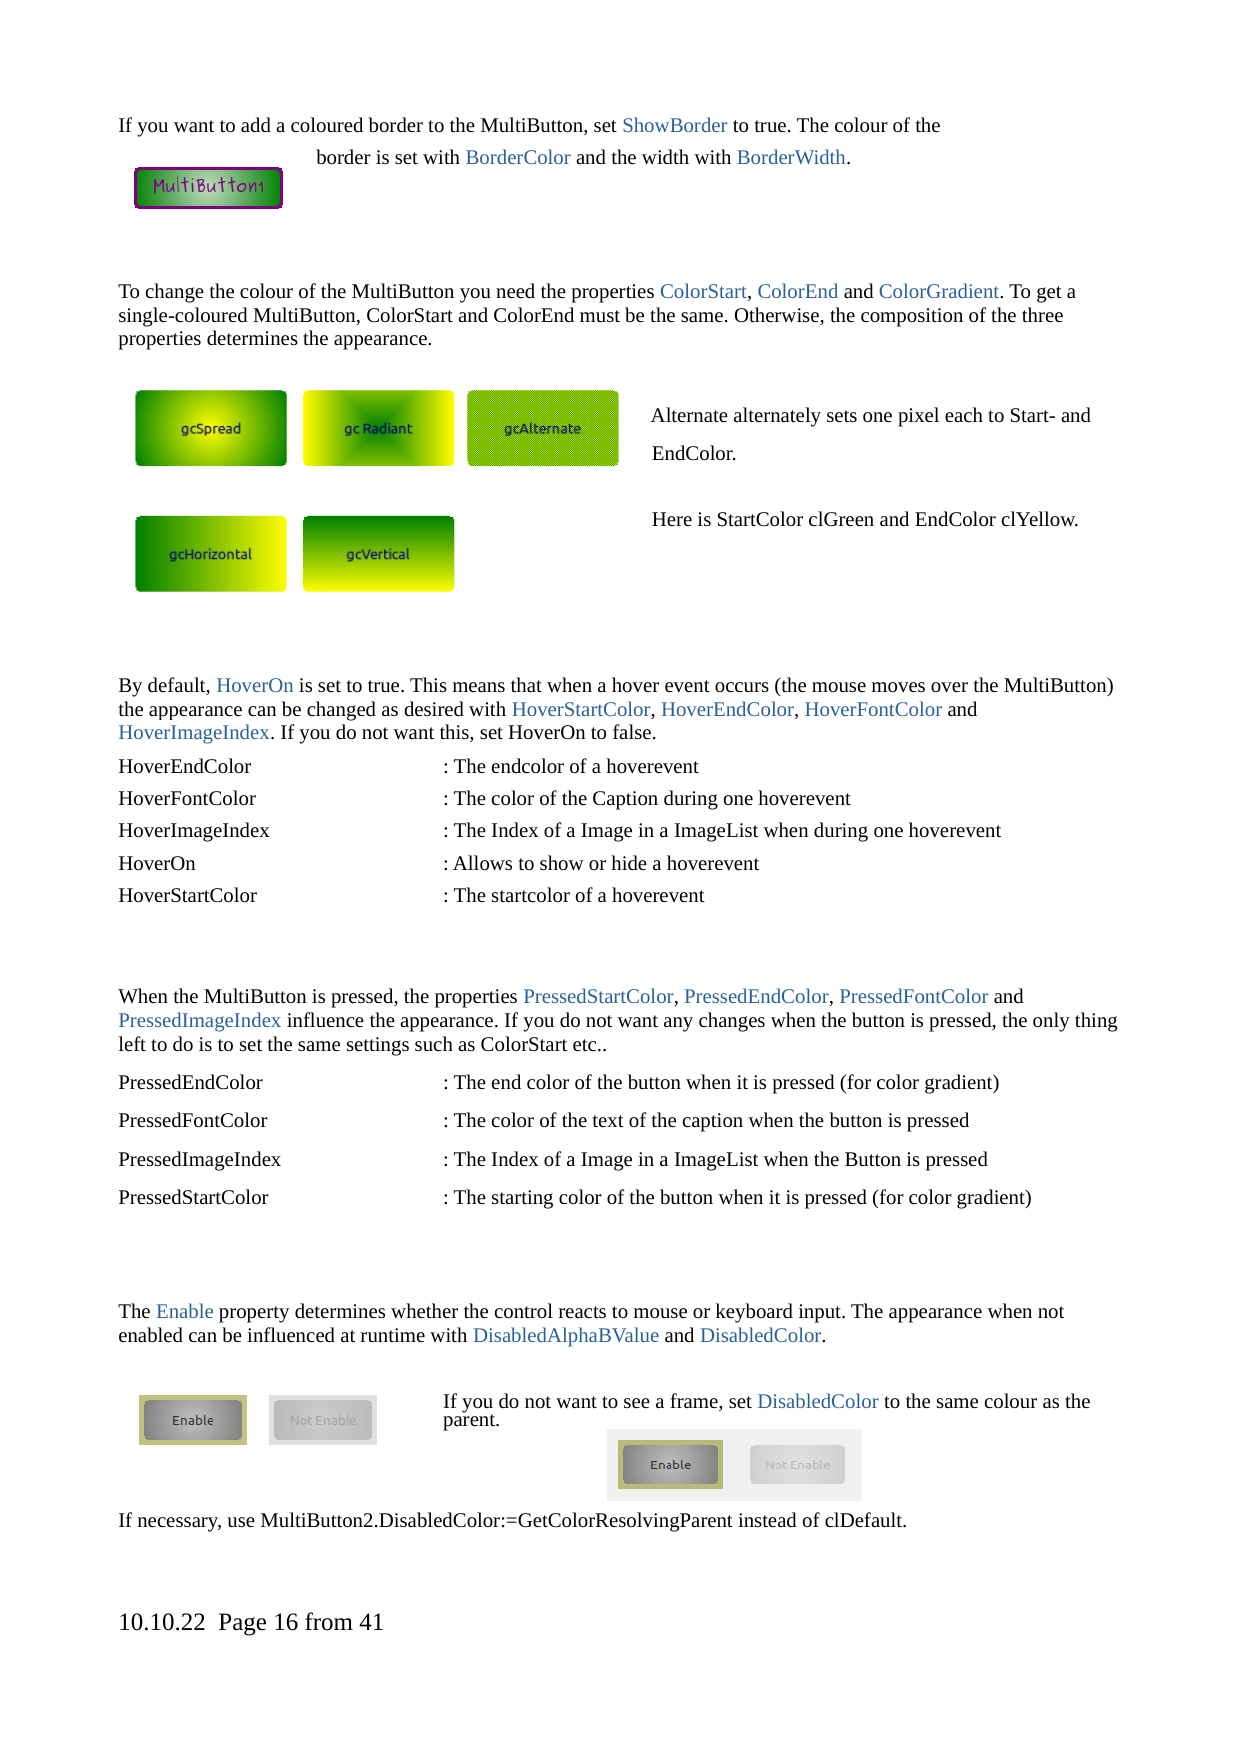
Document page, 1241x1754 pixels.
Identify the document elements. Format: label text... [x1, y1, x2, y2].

picture [119, 153, 296, 226]
text HoverOn : Allows to show or hide a hoverevent [118, 856, 1122, 874]
text border is set with BorderColor and the width with BorderWidth. [118, 150, 1122, 168]
text PressedFontColor : The color of the text of the caption when the button is pressed [118, 1109, 1122, 1132]
text PressedEndColor : The end color of the button when it is pressed (for color gradient) [118, 1071, 1122, 1094]
text HoverEndColor : The endcolor of a hoverevent [118, 759, 1122, 777]
picture [122, 1374, 394, 1460]
text PressedImageIndex : The Index of a Image in a ImageList when the Button is pressed [118, 1147, 1122, 1171]
text The Enable property determines whether the control reacts to mouse or keyboard input. The appearance when not enabled can be influenced at runtime with DisabledAlphaBValue and DisabledColor. [118, 1300, 1122, 1347]
picture [116, 375, 637, 608]
text When the MultiButton is pressed, the properties PressedStartColor, PressedEndColor, PressedFontColor and PressedImageIndex influence the appearance. If you do not want any changes when the button is pressed, the only thing left to do is to set the same settings such as ColorStart etc.. [118, 985, 1122, 1056]
text Alternate alternately sets one pixel each to Start- and [637, 403, 1122, 427]
text PressedStartColor : The starting color of the button when it is pressed (for color gradient) [118, 1185, 1122, 1209]
text If necessary, use MultiButton2.DisabledColor:=GetColorResolvingParent instead of clDefault. [118, 1509, 1122, 1532]
text HoverImageIndex : The Index of a Image in a ImageList when during one hoverevent [118, 824, 1122, 841]
text HoverFontColor : The color of the Caption during one hoverevent [118, 791, 1122, 809]
text If you want to add a coloured border to the MultiButton, set ShowBorder to true. The colour of the [118, 118, 1122, 136]
text HoverStartColor : The startcolor of a hoverevent [118, 888, 1122, 906]
text By default, HoverOn is set to true. This means that when a hover event occurs (the mouse moves over the MultiButton) the appearance can be changed as desired with HoverStartColor, HoverEndColor, HoverFontColor and HoverImageIndex. If you do not want this, set HoverOn to false. [118, 673, 1122, 744]
text If you do not want to see a frame, set DisabledColor to the same colour as the parent. [394, 1394, 1122, 1429]
text EndColor. [637, 442, 1122, 465]
text Here is StartColor clGreen and EndColor clYellow. [637, 512, 1122, 530]
picture [606, 1429, 862, 1501]
text To change the colour of the MultiButton you need the properties ColorStart, ColorEnd and ColorGradient. To get a single-coloured MultiButton, ColorStart and ColorEnd must be the same. Otherwise, the composition of the three properties determines the appearance. [118, 279, 1122, 351]
